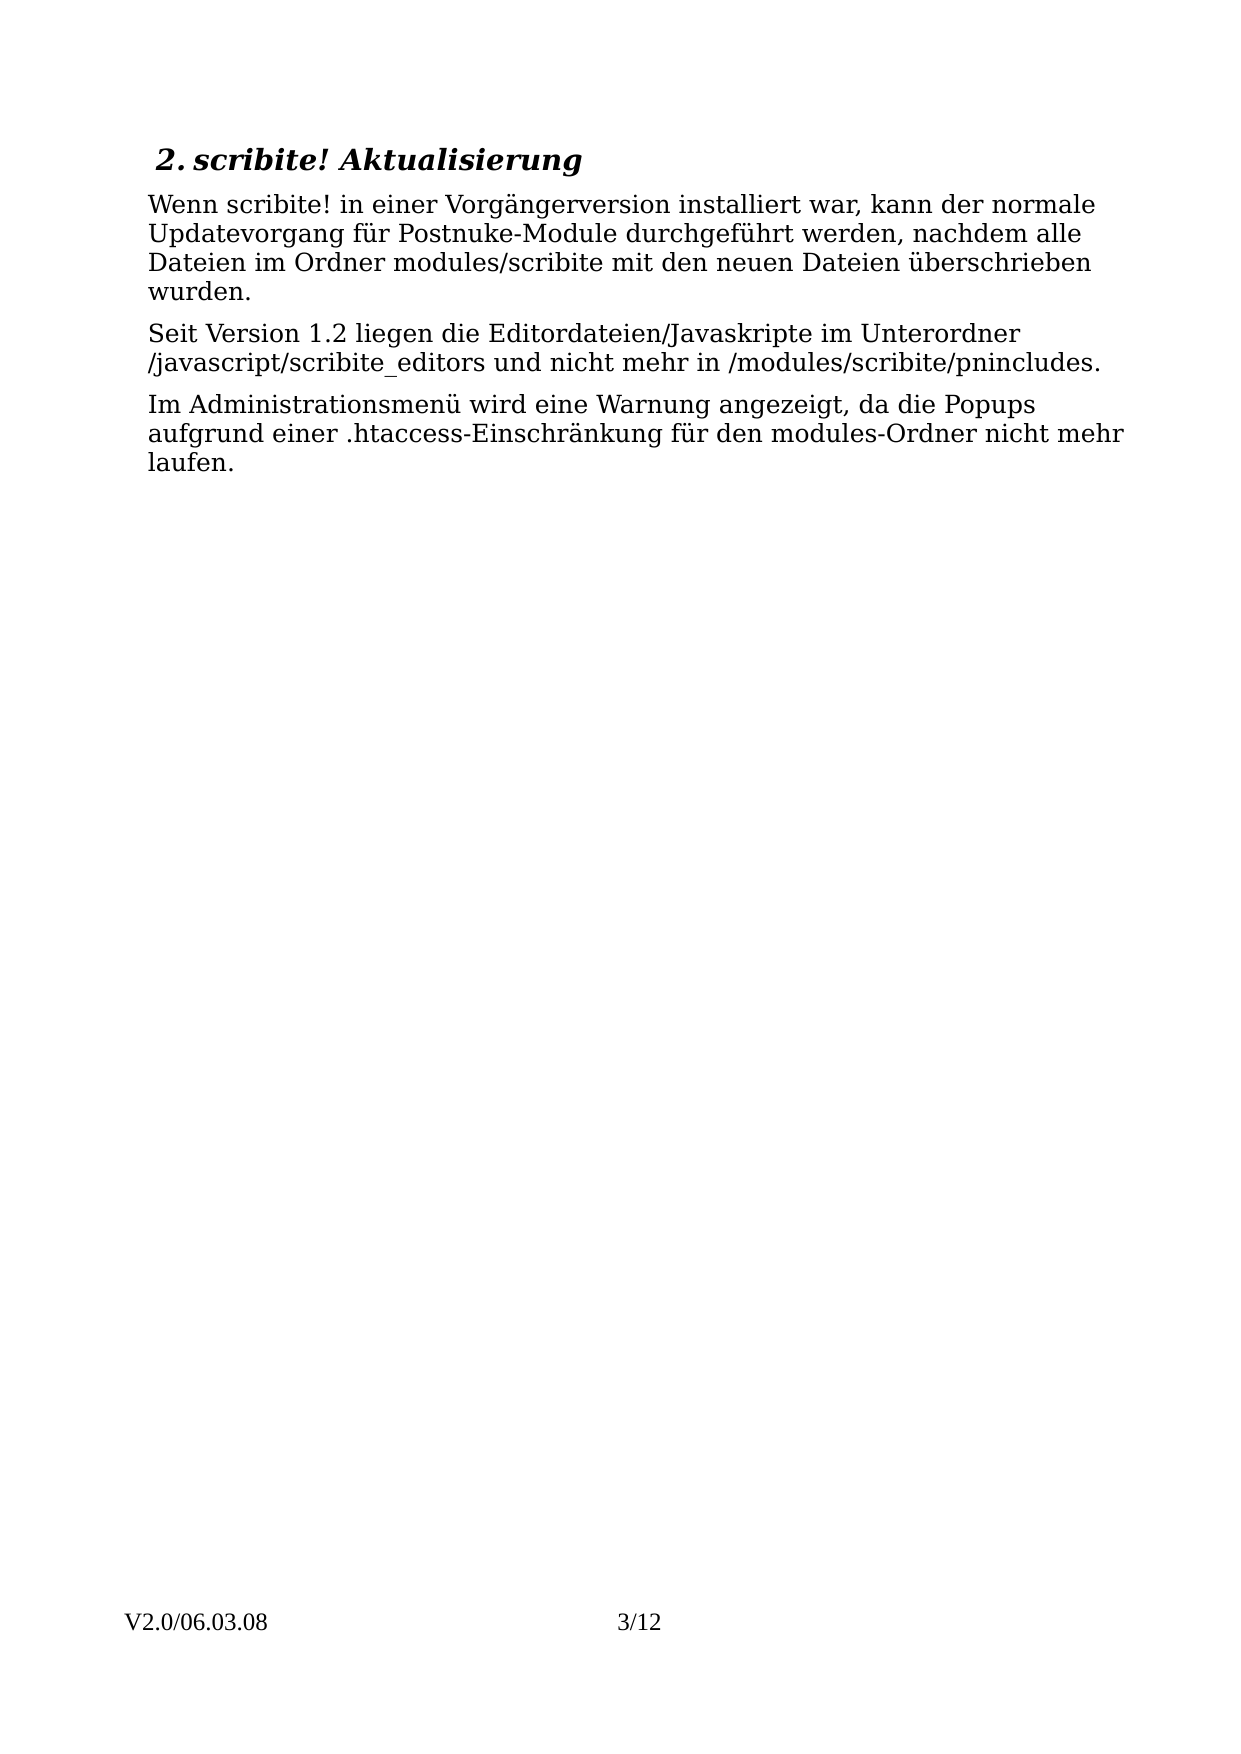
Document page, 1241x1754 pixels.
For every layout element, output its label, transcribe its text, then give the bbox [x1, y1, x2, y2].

text Wenn scribite! in einer Vorgängerversion installiert war, kann der normale Updatevorgang für Postnuke-Module durchgeführt werden, nachdem alle Dateien im Ordner modules/scribite mit den neuen Dateien überschrieben wurden. [148, 190, 1160, 307]
subtitle scribite! Aktualisierung [156, 143, 1160, 177]
text Seit Version 1.2 liegen die Editordateien/Javaskripte im Unterordner /javascript/scribite_editors und nicht mehr in /modules/scribite/pnincludes. [148, 319, 1160, 377]
text Im Administrationsmenü wird eine Warnung angezeigt, da die Popups aufgrund einer .htaccess-Einschränkung für den modules-Ordner nicht mehr laufen. [148, 390, 1160, 477]
